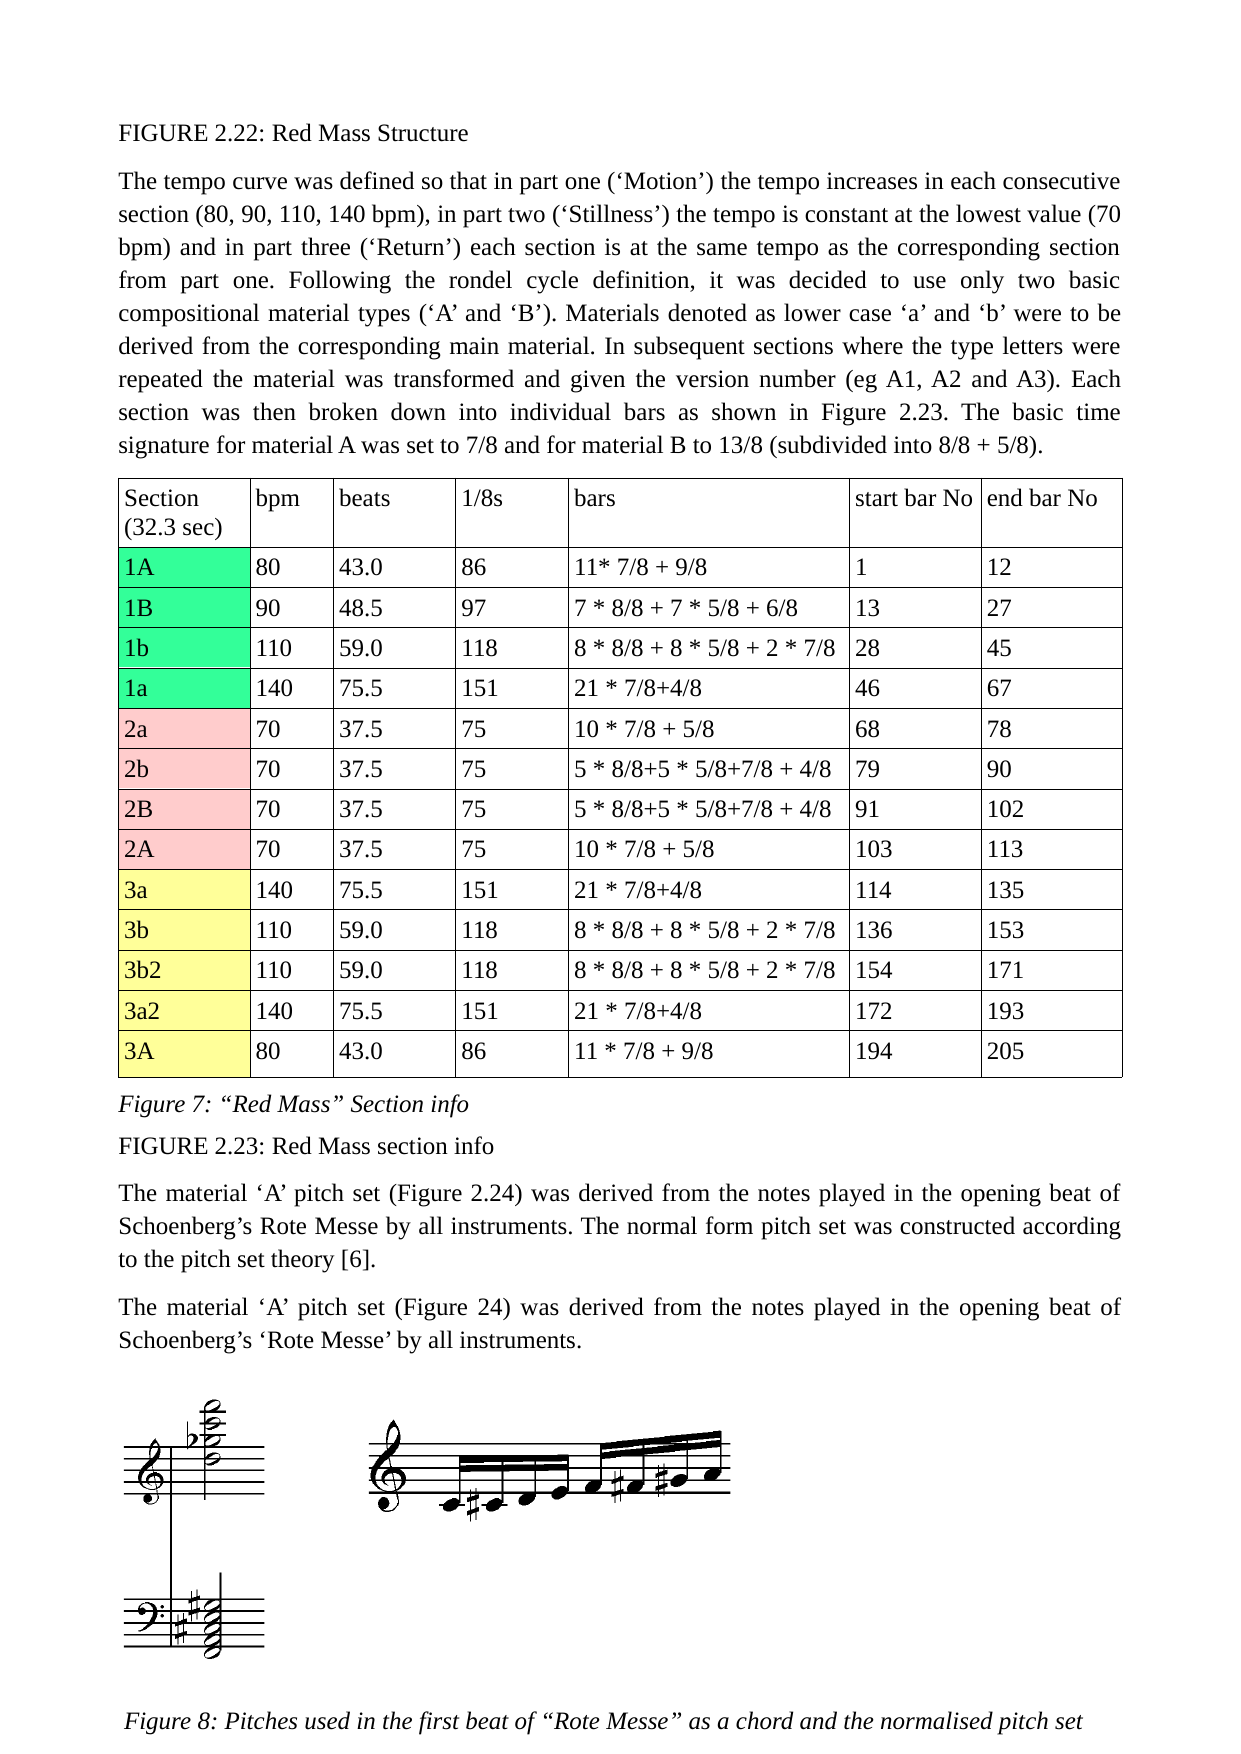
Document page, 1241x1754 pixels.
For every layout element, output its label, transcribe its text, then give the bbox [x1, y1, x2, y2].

table_header Section (32.3 sec) [119, 479, 250, 547]
table_cell 1A [119, 548, 250, 587]
table_cell 67 [982, 669, 1122, 708]
table_cell 68 [850, 709, 981, 748]
text FIGURE 2.22: Red Mass Structure [118, 118, 1122, 147]
table_cell 114 [850, 870, 981, 909]
table_cell 28 [850, 628, 981, 667]
table_cell 11* 7/8 + 9/8 [569, 548, 849, 587]
table_cell 5 * 8/8+5 * 5/8+7/8 + 4/8 [569, 749, 849, 788]
table_cell 110 [251, 951, 333, 990]
table_cell 193 [982, 991, 1122, 1030]
text Figure 7: “Red Mass” Section info [118, 1089, 1122, 1118]
table_cell 21 * 7/8+4/8 [569, 669, 849, 708]
table_cell 2b [119, 749, 250, 788]
table_cell 21 * 7/8+4/8 [569, 991, 849, 1030]
table_cell 8 * 8/8 + 8 * 5/8 + 2 * 7/8 [569, 910, 849, 950]
table_cell 3b2 [119, 951, 250, 990]
table_cell 140 [251, 669, 333, 708]
table_cell 171 [982, 951, 1122, 990]
text The tempo curve was defined so that in part one (‘Motion’) the tempo increases in each consecutive section (80, 90, 110, 140 bpm), in part two (‘Stillness’) the tempo is constant at the lowest value (70 bpm) and in part three (‘Return’) each section is at the same tempo as the corresponding section from part one. Following the rondel cycle definition, it was decided to use only two basic compositional material types (‘A’ and ‘B’). Materials denoted as lower case ‘a’ and ‘b’ were to be derived from the corresponding main material. In subsequent sections where the type letters were repeated the material was transformed and given the version number (eg A1, A2 and A3). Each section was then broken down into individual bars as shown in Figure 2.23. The basic time signature for material A was set to 7/8 and for material B to 13/8 (subdivided into 8/8 + 5/8). [118, 166, 1122, 459]
table_cell 1b [119, 628, 250, 667]
table_cell 45 [982, 628, 1122, 667]
table_cell 78 [982, 709, 1122, 748]
table_cell 1a [119, 669, 250, 708]
table_cell 37.5 [334, 790, 455, 829]
table_cell 140 [251, 870, 333, 909]
table_cell 21 * 7/8+4/8 [569, 870, 849, 909]
table_cell 205 [982, 1031, 1122, 1077]
table_cell 151 [456, 669, 568, 708]
text FIGURE 2.23: Red Mass section info [118, 1131, 1122, 1159]
table_cell 70 [251, 830, 333, 869]
table_cell 10 * 7/8 + 5/8 [569, 709, 849, 748]
table_cell 136 [850, 910, 981, 950]
table_cell 70 [251, 790, 333, 829]
table_cell 43.0 [334, 1031, 455, 1077]
text The material ‘A’ pitch set (Figure 24) was derived from the notes played in the opening beat of Schoenberg’s ‘Rote Messe’ by all instruments. [118, 1292, 1122, 1354]
table_cell 194 [850, 1031, 981, 1077]
table_header beats [334, 479, 455, 547]
table_cell 12 [982, 548, 1122, 587]
table_cell 7 * 8/8 + 7 * 5/8 + 6/8 [569, 588, 849, 627]
table_cell 90 [251, 588, 333, 627]
table_cell 172 [850, 991, 981, 1030]
table_cell 37.5 [334, 709, 455, 748]
table_cell 113 [982, 830, 1122, 869]
picture [368, 1417, 731, 1529]
table_cell 2A [119, 830, 250, 869]
table_header end bar No [982, 479, 1122, 547]
table_cell 118 [456, 628, 568, 667]
table_header bars [569, 479, 849, 547]
table_cell 102 [982, 790, 1122, 829]
table_cell 43.0 [334, 548, 455, 587]
table_cell 1 [850, 548, 981, 587]
table_cell 3a2 [119, 991, 250, 1030]
table_cell 59.0 [334, 628, 455, 667]
table_cell 110 [251, 910, 333, 950]
table_cell 118 [456, 951, 568, 990]
table_cell 5 * 8/8+5 * 5/8+7/8 + 4/8 [569, 790, 849, 829]
table_cell 91 [850, 790, 981, 829]
table_cell 13 [850, 588, 981, 627]
table_cell 80 [251, 548, 333, 587]
text [124, 1374, 1128, 1706]
table_cell 70 [251, 709, 333, 748]
table_cell 79 [850, 749, 981, 788]
table_cell 8 * 8/8 + 8 * 5/8 + 2 * 7/8 [569, 951, 849, 990]
table_cell 135 [982, 870, 1122, 909]
table_cell 8 * 8/8 + 8 * 5/8 + 2 * 7/8 [569, 628, 849, 667]
table_cell 103 [850, 830, 981, 869]
table_cell 37.5 [334, 749, 455, 788]
table_cell 3A [119, 1031, 250, 1077]
table_header bpm [251, 479, 333, 547]
table_cell 90 [982, 749, 1122, 788]
table_cell 140 [251, 991, 333, 1030]
table_cell 37.5 [334, 830, 455, 869]
table_cell 59.0 [334, 910, 455, 950]
table_cell 3a [119, 870, 250, 909]
table_cell 75 [456, 830, 568, 869]
table_cell 2a [119, 709, 250, 748]
table_cell 153 [982, 910, 1122, 950]
table_cell 118 [456, 910, 568, 950]
table_cell 110 [251, 628, 333, 667]
table_cell 75.5 [334, 991, 455, 1030]
text Figure 8: Pitches used in the first beat of “Rote Messe” as a chord and the normalised pitch set [124, 1706, 1128, 1735]
table_cell 46 [850, 669, 981, 708]
table_cell 86 [456, 548, 568, 587]
table_cell 2B [119, 790, 250, 829]
table_cell 151 [456, 870, 568, 909]
table_cell 70 [251, 749, 333, 788]
table_cell 75 [456, 749, 568, 788]
table_cell 10 * 7/8 + 5/8 [569, 830, 849, 869]
table_cell 86 [456, 1031, 568, 1077]
table_cell 75.5 [334, 669, 455, 708]
table_cell 48.5 [334, 588, 455, 627]
table_cell 75 [456, 790, 568, 829]
table_cell 59.0 [334, 951, 455, 990]
table_header 1/8s [456, 479, 568, 547]
table_header start bar No [850, 479, 981, 547]
table_cell 27 [982, 588, 1122, 627]
picture [123, 1386, 265, 1681]
table_cell 1B [119, 588, 250, 627]
table_cell 75.5 [334, 870, 455, 909]
table_cell 154 [850, 951, 981, 990]
table_cell 151 [456, 991, 568, 1030]
text The material ‘A’ pitch set (Figure 2.24) was derived from the notes played in the opening beat of Schoenberg’s Rote Messe by all instruments. The normal form pitch set was constructed according to the pitch set theory [6]. [118, 1178, 1122, 1273]
table_cell 97 [456, 588, 568, 627]
table_cell 80 [251, 1031, 333, 1077]
table_cell 11 * 7/8 + 9/8 [569, 1031, 849, 1077]
table_cell 3b [119, 910, 250, 950]
table_cell 75 [456, 709, 568, 748]
